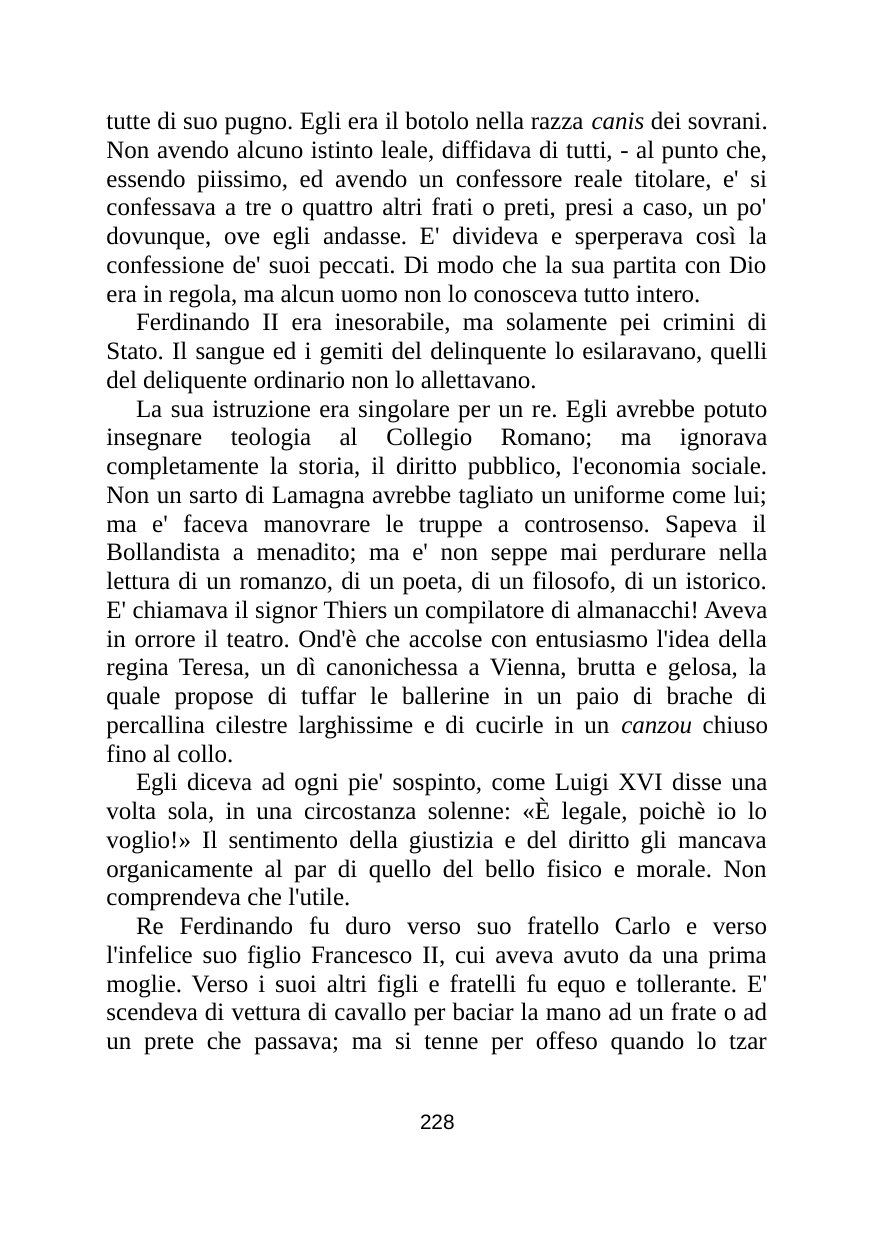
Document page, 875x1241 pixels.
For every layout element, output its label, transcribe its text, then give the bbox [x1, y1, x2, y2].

text La sua istruzione era singolare per un re. Egli avrebbe potuto insegnare teologia al Collegio Romano; ma ignorava completamente la storia, il diritto pubblico, l'economia sociale. Non un sarto di Lamagna avrebbe tagliato un uniforme come lui; ma e' faceva manovrare le truppe a controsenso. Sapeva il Bollandista a menadito; ma e' non seppe mai perdurare nella lettura di un romanzo, di un poeta, di un filosofo, di un istorico. E' chiamava il signor Thiers un compilatore di almanacchi! Aveva in orrore il teatro. Ond'è che accolse con entusiasmo l'idea della regina Teresa, un dì canonichessa a Vienna, brutta e gelosa, la quale propose di tuffar le ballerine in un paio di brache di percallina cilestre larghissime e di cucirle in un canzou chiuso fino al collo. [106, 394, 768, 767]
text tutte di suo pugno. Egli era il botolo nella razza canis dei sovrani. Non avendo alcuno istinto leale, diffidava di tutti, - al punto che, essendo piissimo, ed avendo un confessore reale titolare, e' si confessava a tre o quattro altri frati o preti, presi a caso, un po' dovunque, ove egli andasse. E' divideva e sperperava così la confessione de' suoi peccati. Di modo che la sua partita con Dio era in regola, ma alcun uomo non lo conosceva tutto intero. [106, 106, 768, 307]
text Ferdinando II era inesorabile, ma solamente pei crimini di Stato. Il sangue ed i gemiti del delinquente lo esilaravano, quelli del deliquente ordinario non lo allettavano. [106, 307, 768, 394]
text Re Ferdinando fu duro verso suo fratello Carlo e verso l'infelice suo figlio Francesco II, cui aveva avuto da una prima moglie. Verso i suoi altri figli e fratelli fu equo e tollerante. E' scendeva di vettura di cavallo per baciar la mano ad un frate o ad un prete che passava; ma si tenne per offeso quando lo tzar [106, 911, 768, 1055]
text Egli diceva ad ogni pie' sospinto, come Luigi XVI disse una volta sola, in una circostanza solenne: «È legale, poichè io lo voglio!» Il sentimento della giustizia e del diritto gli mancava organicamente al par di quello del bello fisico e morale. Non comprendeva che l'utile. [106, 767, 768, 911]
